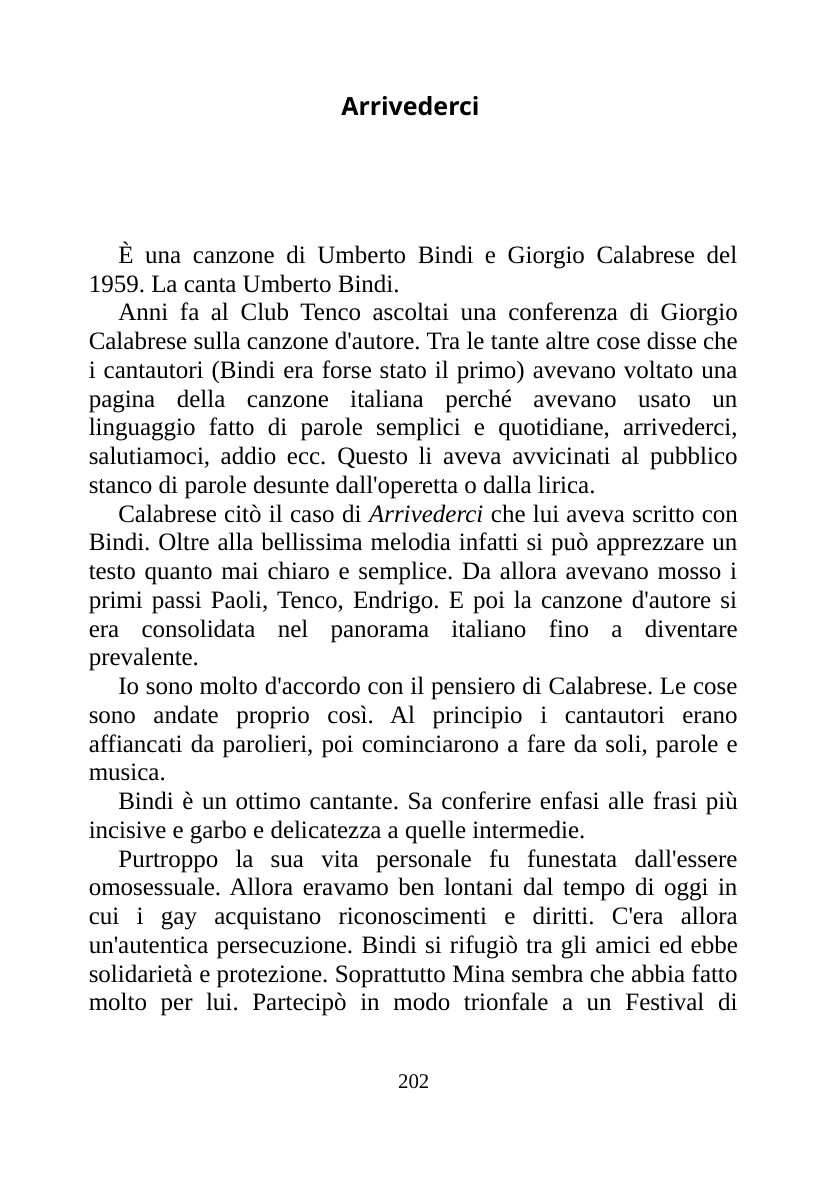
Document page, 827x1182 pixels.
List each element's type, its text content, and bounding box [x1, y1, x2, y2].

subtitle Arrivederci [88, 88, 738, 123]
text Calabrese citò il caso di Arrivederci che lui aveva scritto con Bindi. Oltre alla bellissima melodia infatti si può apprezzare un testo quanto mai chiaro e semplice. Da allora avevano mosso i primi passi Paoli, Tenco, Endrigo. E poi la canzone d'autore si era consolidata nel panorama italiano fino a diventare prevalente. [88, 499, 738, 671]
text È una canzone di Umberto Bindi e Giorgio Calabrese del 1959. La canta Umberto Bindi. [88, 240, 738, 297]
text Purtroppo la sua vita personale fu funestata dall'essere omosessuale. Allora eravamo ben lontani dal tempo di oggi in cui i gay acquistano riconoscimenti e diritti. C'era allora un'autentica persecuzione. Bindi si rifugiò tra gli amici ed ebbe solidarietà e protezione. Soprattutto Mina sembra che abbia fatto molto per lui. Partecipò in modo trionfale a un Festival di [88, 844, 738, 1016]
text Bindi è un ottimo cantante. Sa conferire enfasi alle frasi più incisive e garbo e delicatezza a quelle intermedie. [88, 786, 738, 844]
text Io sono molto d'accordo con il pensiero di Calabrese. Le cose sono andate proprio così. Al principio i cantautori erano affiancati da parolieri, poi cominciarono a fare da soli, parole e musica. [88, 671, 738, 786]
text Anni fa al Club Tenco ascoltai una conferenza di Giorgio Calabrese sulla canzone d'autore. Tra le tante altre cose disse che i cantautori (Bindi era forse stato il primo) avevano voltato una pagina della canzone italiana perché avevano usato un linguaggio fatto di parole semplici e quotidiane, arrivederci, salutiamoci, addio ecc. Questo li aveva avvicinati al pubblico stanco di parole desunte dall'operetta o dalla lirica. [88, 297, 738, 499]
